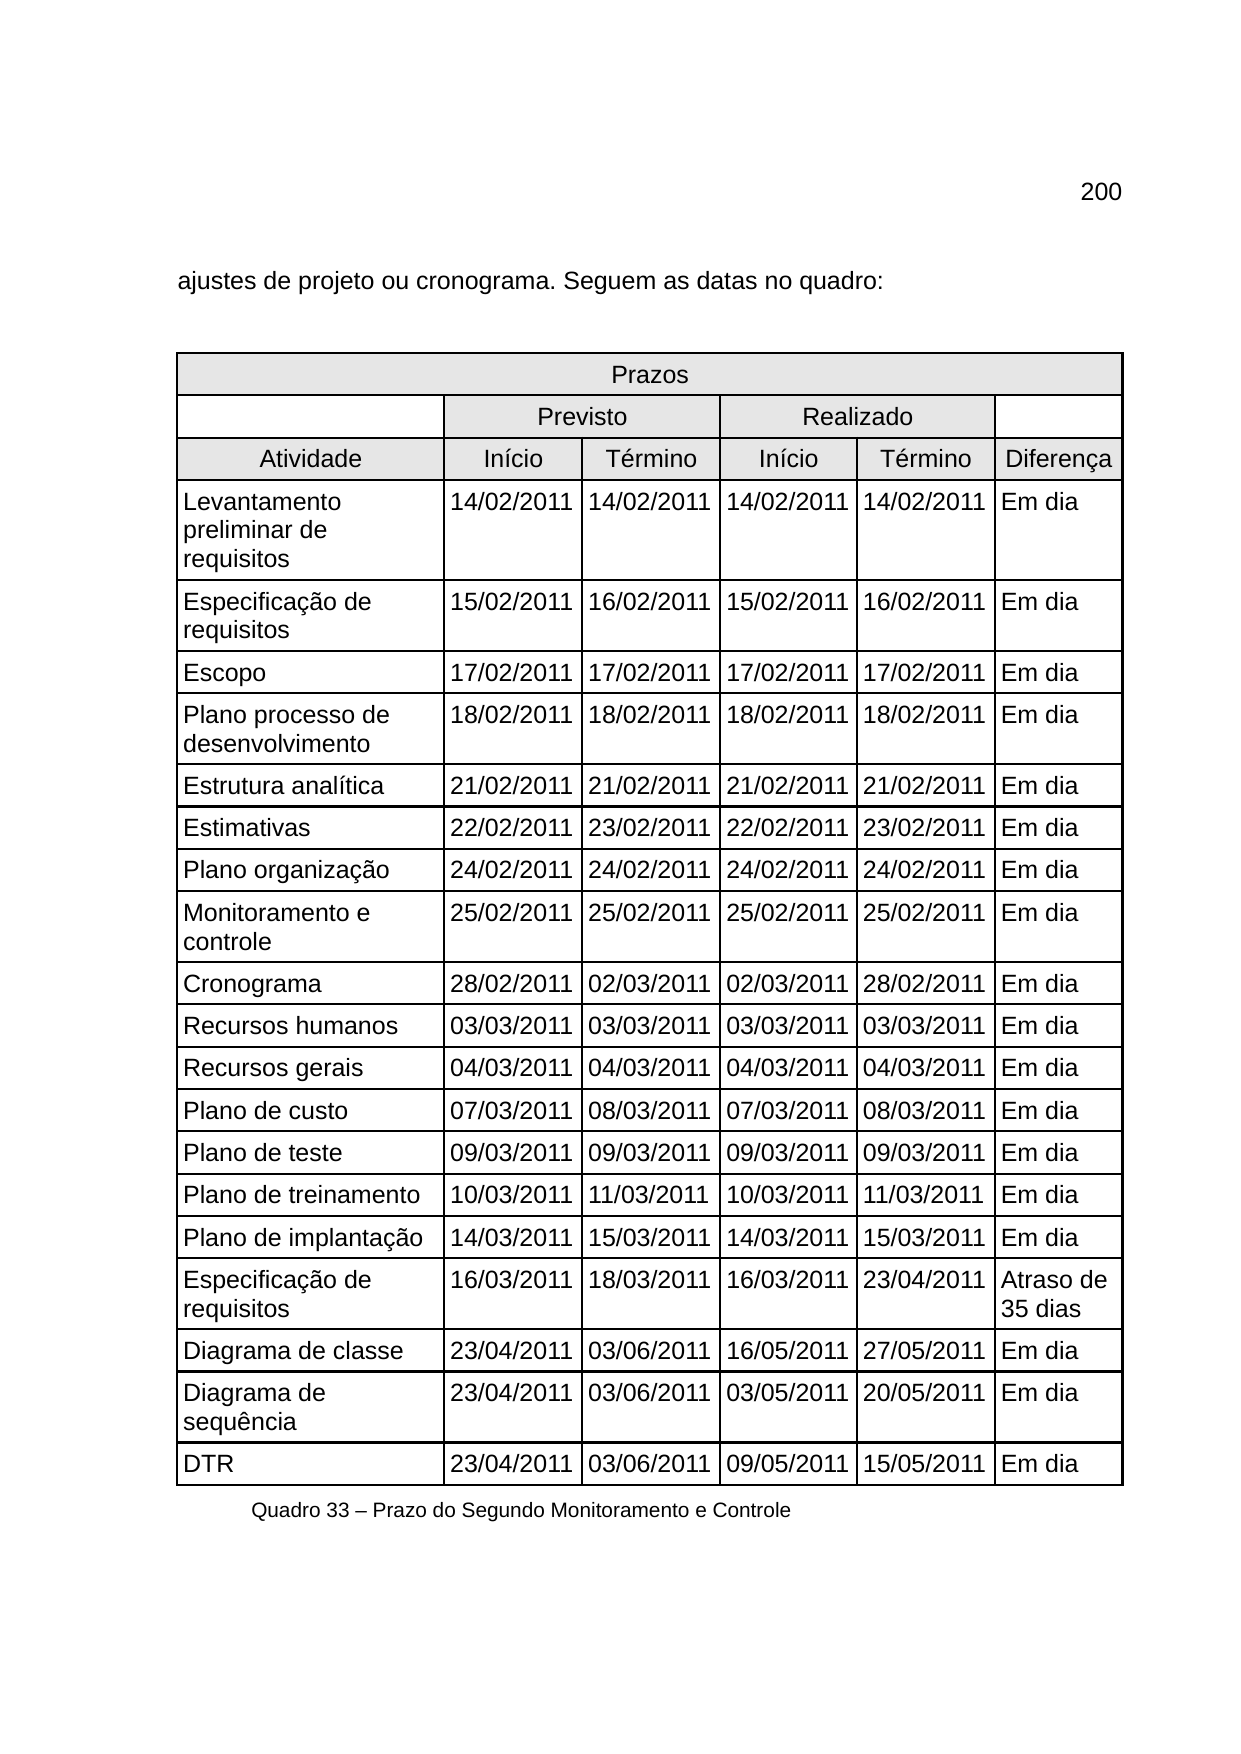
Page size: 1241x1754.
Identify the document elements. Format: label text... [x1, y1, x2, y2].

table_cell Estrutura analítica [178, 765, 443, 805]
table_cell 25/02/2011 [858, 892, 994, 961]
table_cell Início [445, 439, 581, 479]
table_cell Em dia [996, 963, 1121, 1003]
table_cell 09/03/2011 [721, 1132, 856, 1172]
table_cell Em dia [996, 1444, 1121, 1484]
table_cell 03/05/2011 [721, 1373, 856, 1441]
table_cell Especificação de requisitos [178, 1259, 443, 1328]
table_cell Monitoramento e controle [178, 892, 443, 961]
table_cell 25/02/2011 [445, 892, 581, 961]
table_cell 15/02/2011 [445, 581, 581, 650]
table_cell 23/02/2011 [583, 808, 719, 848]
table_cell 21/02/2011 [858, 765, 994, 805]
table_cell 09/03/2011 [445, 1132, 581, 1172]
table_header Prazos [178, 354, 1121, 394]
table_cell 17/02/2011 [445, 652, 581, 692]
table_cell DTR [178, 1444, 443, 1484]
table_cell Em dia [996, 1005, 1121, 1046]
table_cell Estimativas [178, 808, 443, 848]
table_cell 09/03/2011 [858, 1132, 994, 1172]
table_cell Término [858, 439, 994, 479]
table_cell 15/02/2011 [721, 581, 856, 650]
table_cell 16/02/2011 [858, 581, 994, 650]
table_cell 14/03/2011 [721, 1217, 856, 1257]
table_cell Escopo [178, 652, 443, 692]
table_cell 04/03/2011 [583, 1048, 719, 1088]
table_cell 21/02/2011 [583, 765, 719, 805]
text Quadro 33 – Prazo do Segundo Monitoramento e Controle [177, 1498, 1122, 1522]
table_cell Em dia [996, 581, 1121, 650]
table_cell Atraso de 35 dias [996, 1259, 1121, 1328]
text ajustes de projeto ou cronograma. Seguem as datas no quadro: [177, 266, 1122, 294]
table_cell 03/06/2011 [583, 1330, 719, 1370]
table_cell Em dia [996, 694, 1121, 763]
table_cell Em dia [996, 1132, 1121, 1172]
table_cell 03/06/2011 [583, 1373, 719, 1441]
table_cell Levantamento preliminar de requisitos [178, 481, 443, 579]
table_cell Plano de implantação [178, 1217, 443, 1257]
table_cell 18/03/2011 [583, 1259, 719, 1328]
table_cell 14/02/2011 [721, 481, 856, 579]
table_cell Diagrama de sequência [178, 1373, 443, 1441]
table_cell Realizado [721, 396, 994, 437]
table_cell 22/02/2011 [445, 808, 581, 848]
table_cell 11/03/2011 [858, 1175, 994, 1215]
table_cell 17/02/2011 [721, 652, 856, 692]
table_cell 27/05/2011 [858, 1330, 994, 1370]
table_cell 20/05/2011 [858, 1373, 994, 1441]
table_cell 17/02/2011 [858, 652, 994, 692]
table_cell 23/02/2011 [858, 808, 994, 848]
table_cell 03/06/2011 [583, 1444, 719, 1484]
table_cell 14/03/2011 [445, 1217, 581, 1257]
table_cell Plano de custo [178, 1090, 443, 1130]
table_cell 02/03/2011 [721, 963, 856, 1003]
table_cell Em dia [996, 850, 1121, 890]
table_cell 28/02/2011 [445, 963, 581, 1003]
table_cell Plano de teste [178, 1132, 443, 1172]
table_cell Em dia [996, 1090, 1121, 1130]
table_cell Em dia [996, 1373, 1121, 1441]
table_cell 09/05/2011 [721, 1444, 856, 1484]
table_cell Recursos gerais [178, 1048, 443, 1088]
table_cell Atividade [178, 439, 443, 479]
table_cell 16/03/2011 [721, 1259, 856, 1328]
table_cell 28/02/2011 [858, 963, 994, 1003]
table_cell 23/04/2011 [445, 1444, 581, 1484]
table_cell Especificação de requisitos [178, 581, 443, 650]
table_cell 08/03/2011 [858, 1090, 994, 1130]
table_cell 10/03/2011 [721, 1175, 856, 1215]
table_cell 24/02/2011 [858, 850, 994, 890]
table_cell [996, 396, 1121, 437]
table_cell [178, 396, 443, 437]
table_cell 18/02/2011 [858, 694, 994, 763]
table_cell 11/03/2011 [583, 1175, 719, 1215]
table_cell 03/03/2011 [445, 1005, 581, 1046]
table_cell 24/02/2011 [721, 850, 856, 890]
table_cell 02/03/2011 [583, 963, 719, 1003]
table_cell Em dia [996, 892, 1121, 961]
table_cell Em dia [996, 808, 1121, 848]
table_cell 18/02/2011 [583, 694, 719, 763]
table_cell 10/03/2011 [445, 1175, 581, 1215]
table_cell 08/03/2011 [583, 1090, 719, 1130]
table_cell Em dia [996, 1048, 1121, 1088]
table_cell 14/02/2011 [583, 481, 719, 579]
table_cell Em dia [996, 1330, 1121, 1370]
table_cell Diferença [996, 439, 1121, 479]
table_cell 16/03/2011 [445, 1259, 581, 1328]
table_cell 04/03/2011 [445, 1048, 581, 1088]
table_cell 24/02/2011 [445, 850, 581, 890]
table_cell Término [583, 439, 719, 479]
table_cell 15/03/2011 [583, 1217, 719, 1257]
table_cell 15/05/2011 [858, 1444, 994, 1484]
table_cell 07/03/2011 [445, 1090, 581, 1130]
table_cell 21/02/2011 [721, 765, 856, 805]
table_cell 15/03/2011 [858, 1217, 994, 1257]
table_cell 03/03/2011 [583, 1005, 719, 1046]
table_cell Cronograma [178, 963, 443, 1003]
table_cell 03/03/2011 [721, 1005, 856, 1046]
table_cell Início [721, 439, 856, 479]
table_cell 16/02/2011 [583, 581, 719, 650]
table_cell 07/03/2011 [721, 1090, 856, 1130]
table_cell 22/02/2011 [721, 808, 856, 848]
table_cell 23/04/2011 [445, 1330, 581, 1370]
table_cell 09/03/2011 [583, 1132, 719, 1172]
table_cell 14/02/2011 [445, 481, 581, 579]
table_cell 04/03/2011 [858, 1048, 994, 1088]
table_cell Plano de treinamento [178, 1175, 443, 1215]
table_cell Plano processo de desenvolvimento [178, 694, 443, 763]
table_cell Diagrama de classe [178, 1330, 443, 1370]
table_cell 17/02/2011 [583, 652, 719, 692]
table_cell Previsto [445, 396, 719, 437]
table_cell 03/03/2011 [858, 1005, 994, 1046]
table_cell Plano organização [178, 850, 443, 890]
table_cell 14/02/2011 [858, 481, 994, 579]
table_cell 18/02/2011 [721, 694, 856, 763]
table_cell 24/02/2011 [583, 850, 719, 890]
table_cell Em dia [996, 652, 1121, 692]
table_cell Recursos humanos [178, 1005, 443, 1046]
table_cell 16/05/2011 [721, 1330, 856, 1370]
table_cell Em dia [996, 1175, 1121, 1215]
table_cell 25/02/2011 [583, 892, 719, 961]
table_cell 21/02/2011 [445, 765, 581, 805]
table_cell 25/02/2011 [721, 892, 856, 961]
table_cell Em dia [996, 765, 1121, 805]
table_cell 23/04/2011 [445, 1373, 581, 1441]
table_cell 23/04/2011 [858, 1259, 994, 1328]
table_cell 18/02/2011 [445, 694, 581, 763]
table_cell Em dia [996, 1217, 1121, 1257]
table_cell 04/03/2011 [721, 1048, 856, 1088]
table_cell Em dia [996, 481, 1121, 579]
